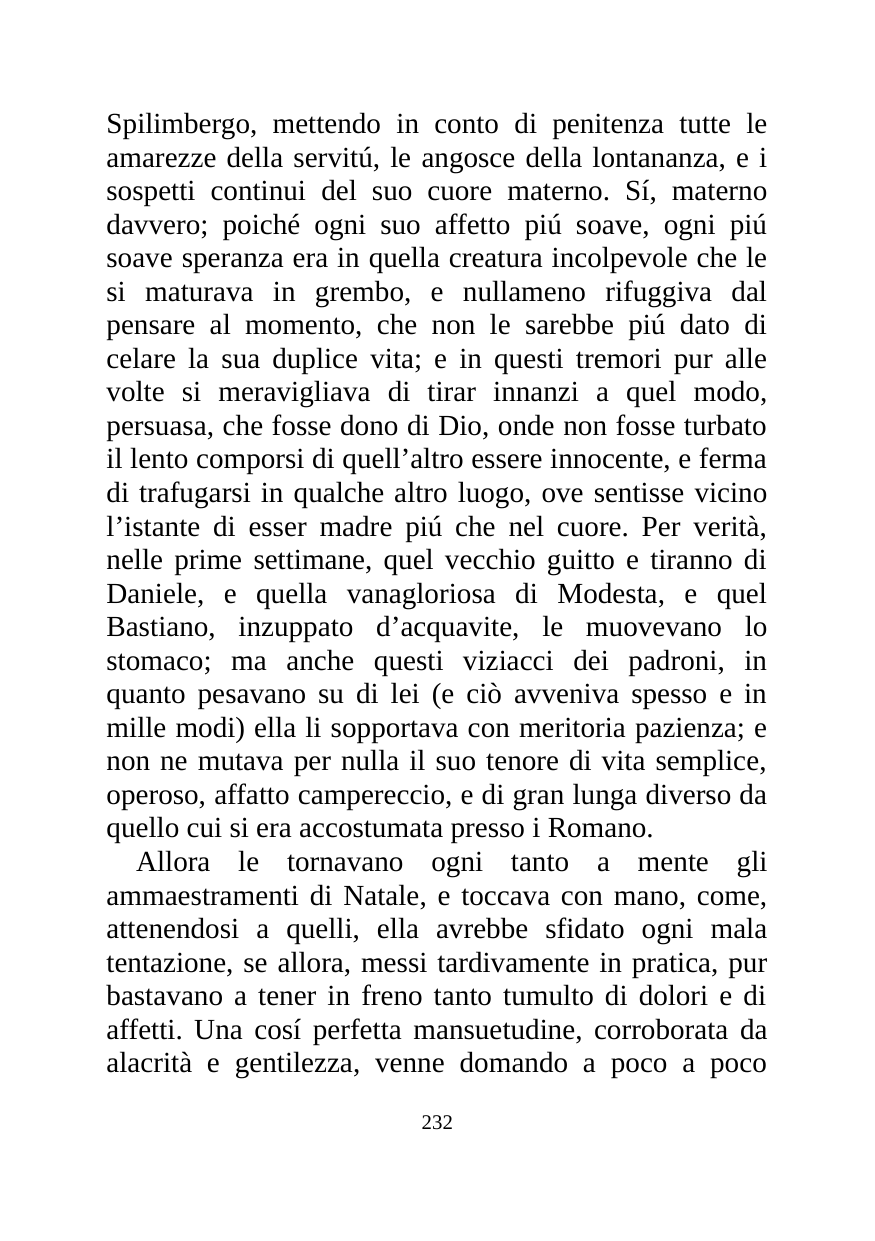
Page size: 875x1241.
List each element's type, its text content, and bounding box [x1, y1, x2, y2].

text Spilimbergo, mettendo in conto di penitenza tutte le amarezze della servitú, le angosce della lontananza, e i sospetti continui del suo cuore materno. Sí, materno davvero; poiché ogni suo affetto piú soave, ogni piú soave speranza era in quella creatura incolpevole che le si maturava in grembo, e nullameno rifuggiva dal pensare al momento, che non le sarebbe piú dato di celare la sua duplice vita; e in questi tremori pur alle volte si meravigliava di tirar innanzi a quel modo, persuasa, che fosse dono di Dio, onde non fosse turbato il lento comporsi di quell’altro essere innocente, e ferma di trafugarsi in qualche altro luogo, ove sentisse vicino l’istante di esser madre piú che nel cuore. Per verità, nelle prime settimane, quel vecchio guitto e tiranno di Daniele, e quella vanagloriosa di Modesta, e quel Bastiano, inzuppato d’acquavite, le muovevano lo stomaco; ma anche questi viziacci dei padroni, in quanto pesavano su di lei (e ciò avveniva spesso e in mille modi) ella li sopportava con meritoria pazienza; e non ne mutava per nulla il suo tenore di vita semplice, operoso, affatto campereccio, e di gran lunga diverso da quello cui si era accostumata presso i Romano. [106, 106, 768, 844]
text Allora le tornavano ogni tanto a mente gli ammaestramenti di Natale, e toccava con mano, come, attenendosi a quelli, ella avrebbe sfidato ogni mala tentazione, se allora, messi tardivamente in pratica, pur bastavano a tener in freno tanto tumulto di dolori e di affetti. Una cosí perfetta mansuetudine, corroborata da alacrità e gentilezza, venne domando a poco a poco [106, 844, 768, 1079]
